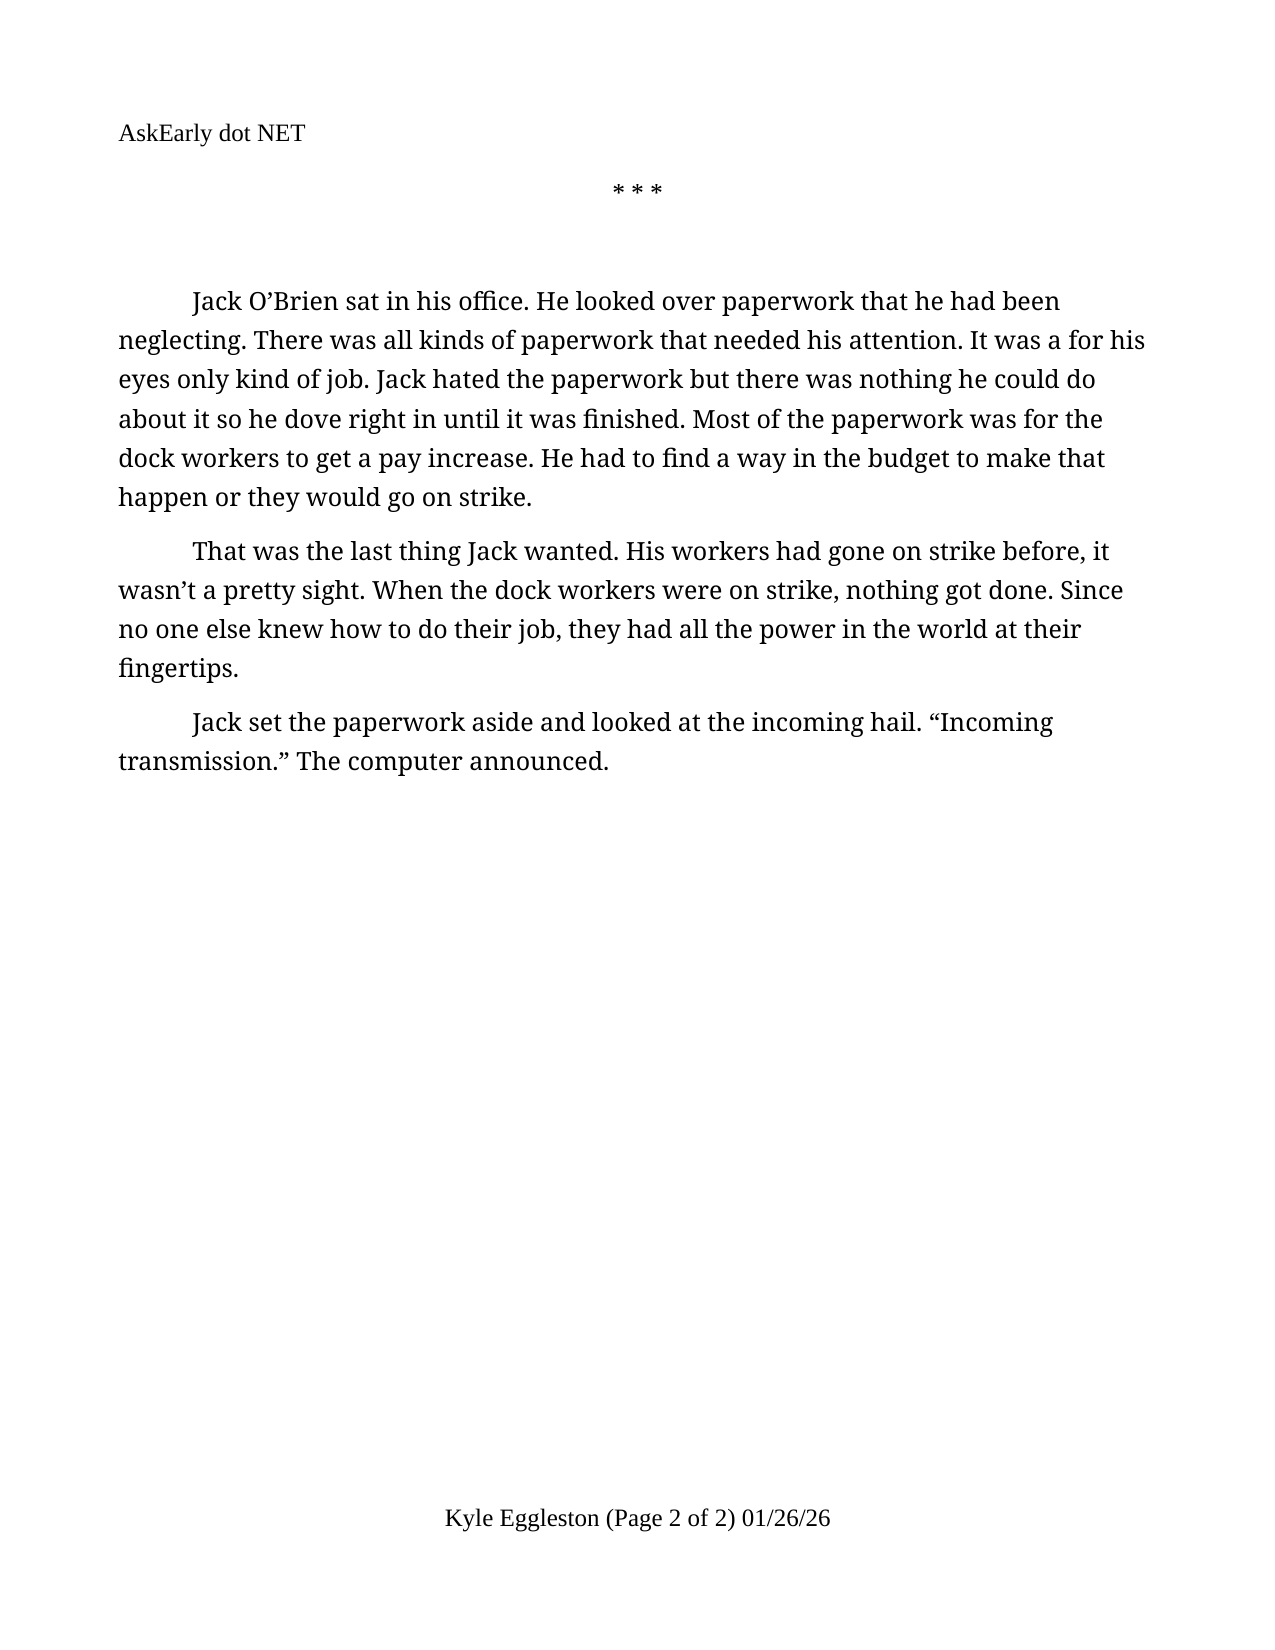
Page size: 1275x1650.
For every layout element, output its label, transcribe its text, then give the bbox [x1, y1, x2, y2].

text Jack set the paperwork aside and looked at the incoming hail. “Incoming transmission.” The computer announced. [118, 705, 1157, 778]
text * * * [118, 176, 1157, 210]
text That was the last thing Jack wanted. His workers had gone on strike before, it wasn’t a pretty sight. When the dock workers were on strike, nothing got done. Since no one else knew how to do their job, they had all the power in the world at their fingertips. [118, 533, 1157, 685]
text Jack O’Brien sat in his office. He looked over paperwork that he had been neglecting. There was all kinds of paperwork that needed his attention. It was a for his eyes only kind of job. Jack hated the paperwork but there was nothing he could do about it so he dove right in until it was finished. Most of the paperwork was for the dock workers to get a pay increase. He had to find a way in the budget to make that happen or they would go on strike. [118, 284, 1157, 514]
